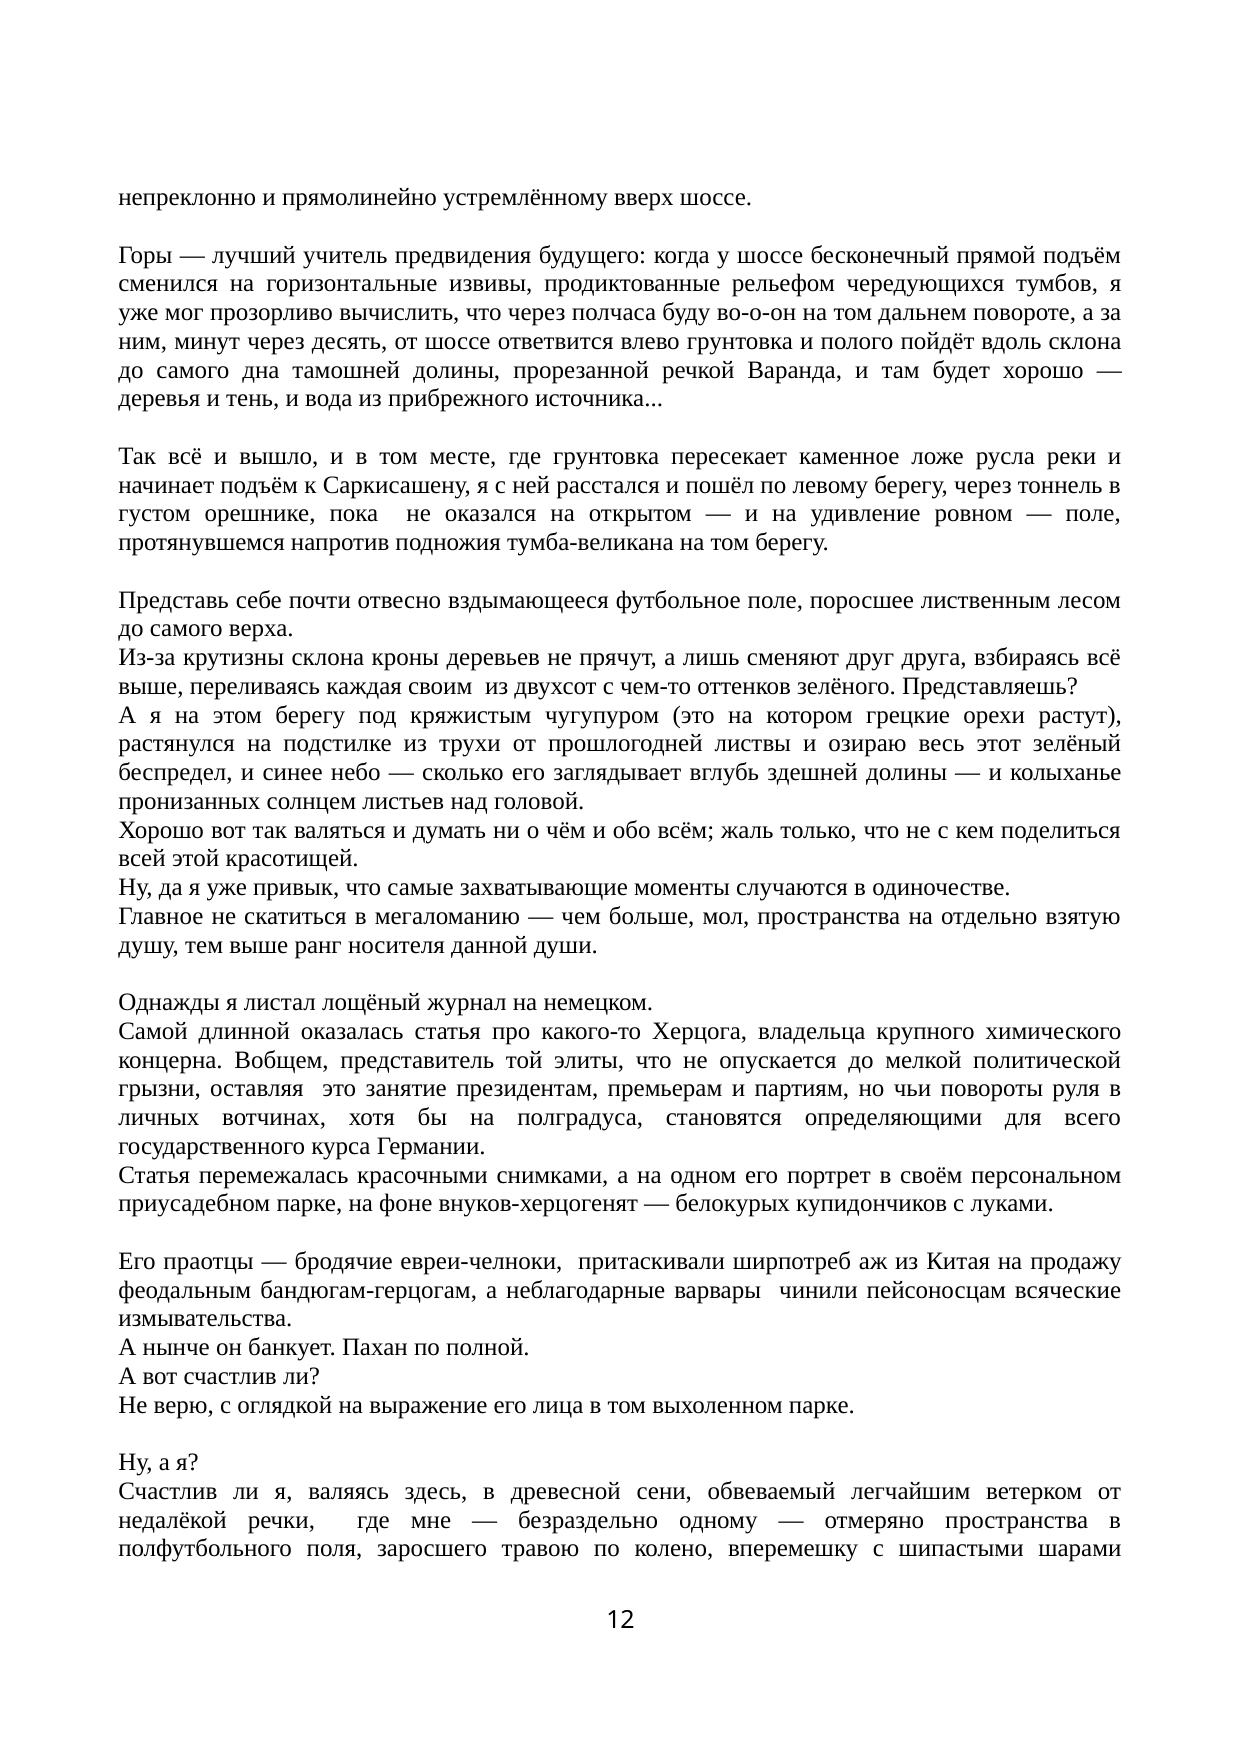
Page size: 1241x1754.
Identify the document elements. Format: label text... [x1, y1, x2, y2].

text Хорошо вот так валяться и думать ни о чём и обо всём; жаль только, что не с кем поделиться всей этой красотищей. [118, 815, 1122, 872]
text А я на этом берегу под кряжистым чугупуром (это на котором грецкие орехи растут), растянулся на подстилке из трухи от прошлогодней листвы и озираю весь этот зелёный беспредел, и синее небо — сколько его заглядывает вглубь здешней долины — и колыханье пронизанных солнцем листьев над головой. [118, 700, 1122, 815]
text Его праотцы — бродячие евреи-челноки, притаскивали ширпотреб аж из Китая на продажу феодальным бандюгам-герцогам, а неблагодарные варвары чинили пейсоносцам всяческие измывательства. [118, 1246, 1122, 1332]
text Так всё и вышло, и в том месте, где грунтовка пересекает каменное ложе русла реки и начинает подъём к Саркисашену, я с ней расстался и пошёл по левому берегу, через тоннель в густом орешнике, пока не оказался на открытом — и на удивление ровном — поле, протянувшемся напротив подножия тумба-великана на том берегу. [118, 441, 1122, 556]
text Счастлив ли я, валяясь здесь, в древесной сени, обвеваемый легчайшим ветерком от недалёкой речки, где мне — безраздельно одному — отмеряно пространства в полфутбольного поля, заросшего травою по колено, вперемешку с шипастыми шарами [118, 1476, 1122, 1562]
text непреклонно и прямолинейно устремлённому вверх шоссе. [118, 182, 1122, 211]
text А нынче он банкует. Пахан по полной. [118, 1332, 1122, 1361]
text Самой длинной оказалась статья про какого-то Херцога, владельца крупного химического концерна. Вобщем, представитель той элиты, что не опускается до мелкой политической грызни, оставляя это занятие президентам, премьерам и партиям, но чьи повороты руля в личных вотчинах, хотя бы на полградуса, становятся определяющими для всего государственного курса Германии. [118, 1016, 1122, 1160]
text А вот счастлив ли? [118, 1361, 1122, 1390]
text Представь себе почти отвесно вздымающееся футбольное поле, поросшее лиственным лесом до самого верха. [118, 585, 1122, 642]
text Ну, а я? [118, 1447, 1122, 1476]
text Главное не скатиться в мегаломанию — чем больше, мол, пространства на отдельно взятую душу, тем выше ранг носителя данной души. [118, 901, 1122, 958]
text Статья перемежалась красочными снимками, а на одном его портрет в своём персональном приусадебном парке, на фоне внуков-херцогенят — белокурых купидончиков с луками. [118, 1160, 1122, 1217]
text Горы — лучший учитель предвидения будущего: когда у шоссе бесконечный прямой подъём сменился на горизонтальные извивы, продиктованные рельефом чередующихся тумбов, я уже мог прозорливо вычислить, что через полчаса буду во-о-он на том дальнем повороте, а за ним, минут через десять, от шоссе ответвится влево грунтовка и полого пойдёт вдоль склона до самого дна тамошней долины, прорезанной речкой Варанда, и там будет хорошо — деревья и тень, и вода из прибрежного источника... [118, 240, 1122, 412]
text Не верю, с оглядкой на выражение его лица в том выхоленном парке. [118, 1390, 1122, 1418]
text Из-за крутизны склона кроны деревьев не прячут, а лишь сменяют друг друга, взбираясь всё выше, переливаясь каждая своим из двухсот с чем-то оттенков зелёного. Представляешь? [118, 642, 1122, 700]
text Ну, да я уже привык, что самые захватывающие моменты случаются в одиночестве. [118, 872, 1122, 901]
text Однажды я листал лощёный журнал на немецком. [118, 987, 1122, 1016]
